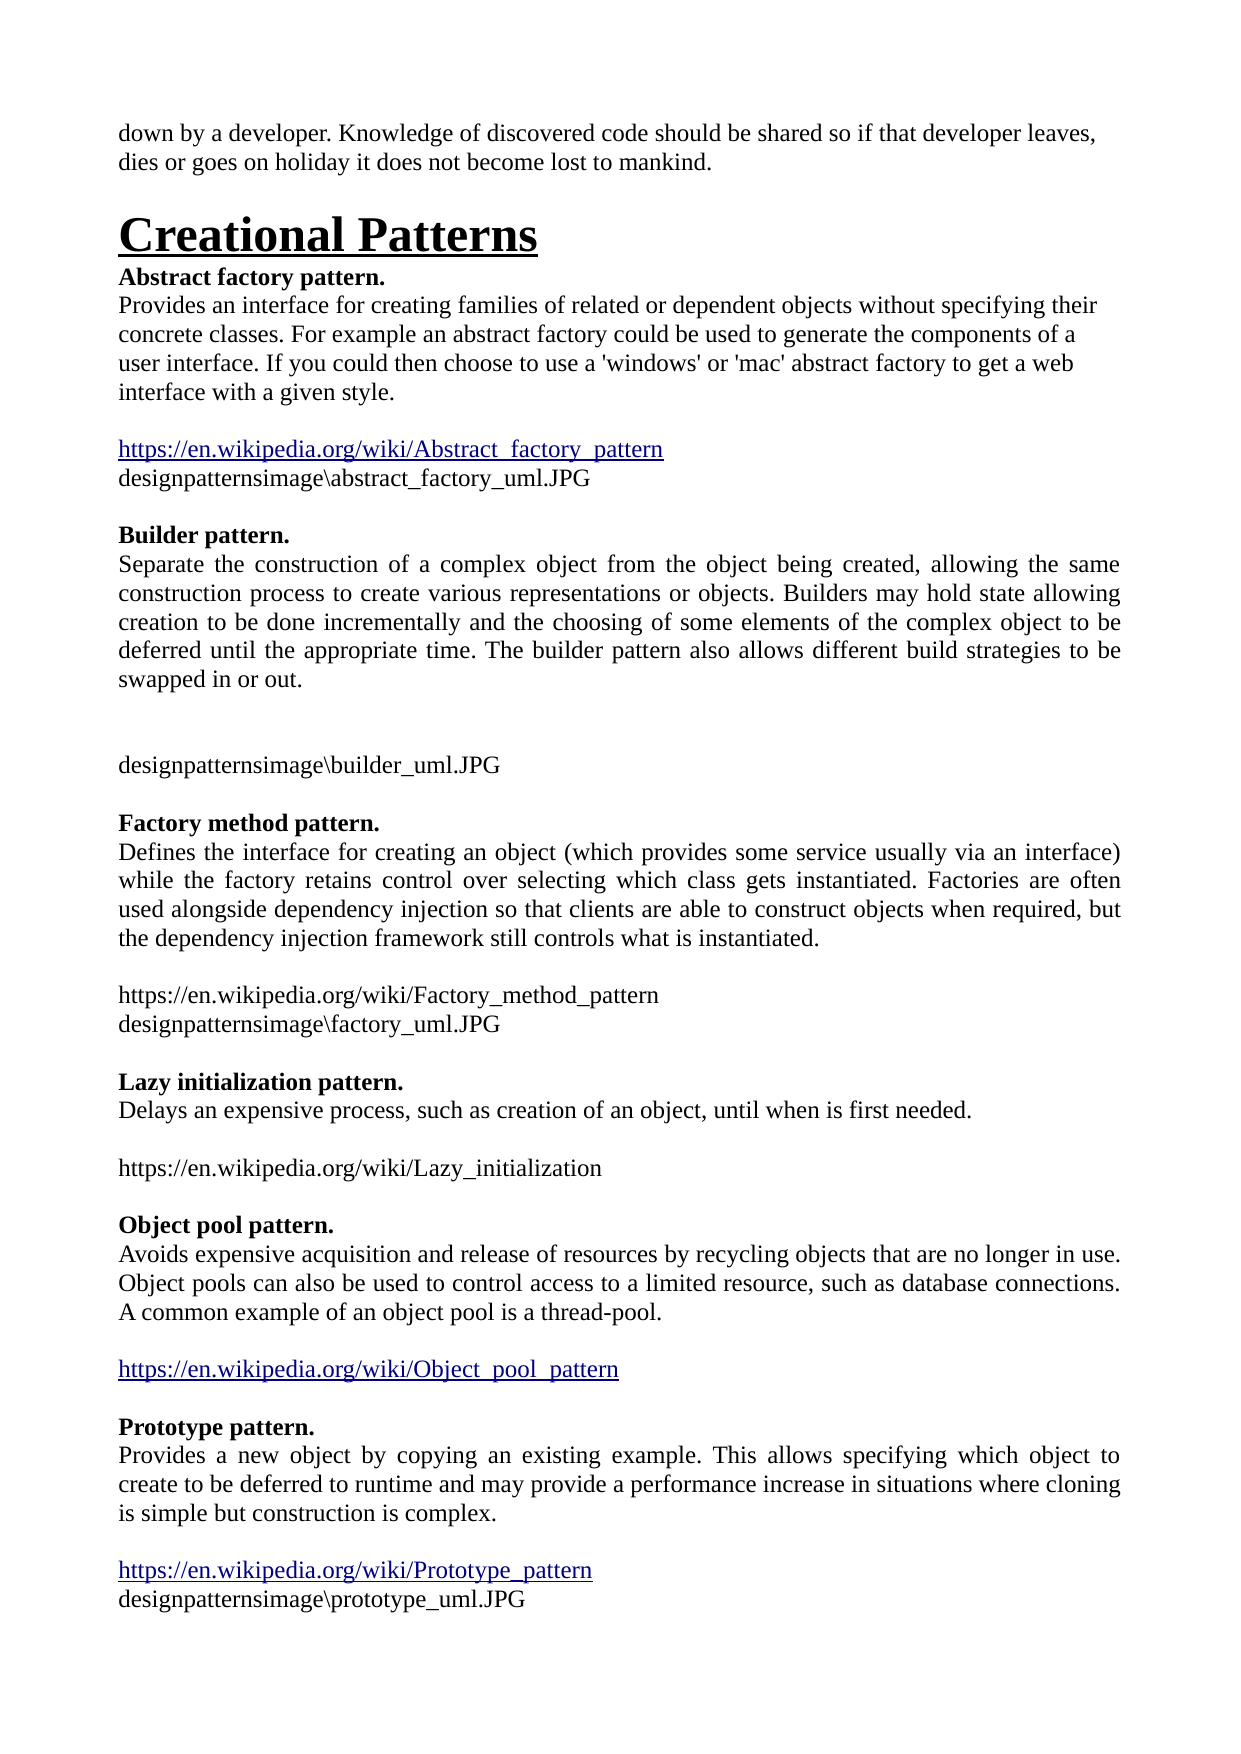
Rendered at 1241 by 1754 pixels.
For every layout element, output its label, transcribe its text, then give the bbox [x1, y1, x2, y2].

text Lazy initialization pattern. [118, 1067, 1122, 1096]
text Object pool pattern. [118, 1211, 1122, 1239]
text Provides an interface for creating families of related or dependent objects without specifying their concrete classes. For example an abstract factory could be used to generate the components of a user interface. If you could then choose to use a 'windows' or 'mac' abstract factory to get a web interface with a given style. [118, 291, 1122, 406]
text https://en.wikipedia.org/wiki/Lazy_initialization [118, 1153, 1122, 1182]
text Prototype pattern. [118, 1412, 1122, 1441]
text down by a developer. Knowledge of discovered code should be shared so if that developer leaves, dies or goes on holiday it does not become lost to mankind. [118, 118, 1122, 176]
text https://en.wikipedia.org/wiki/Factory_method_pattern [118, 981, 1122, 1009]
text designpatternsimage\factory_uml.JPG [118, 1009, 1122, 1038]
text Creational Patterns [118, 204, 1122, 262]
text Defines the interface for creating an object (which provides some service usually via an interface) while the factory retains control over selecting which class gets instantiated. Factories are often used alongside dependency injection so that clients are able to construct objects when required, but the dependency injection framework still controls what is instantiated. [118, 837, 1122, 952]
text designpatternsimage\prototype_uml.JPG [118, 1584, 1122, 1613]
text Avoids expensive acquisition and release of resources by recycling objects that are no longer in use. Object pools can also be used to control access to a limited resource, such as database connections. A common example of an object pool is a thread-pool. [118, 1239, 1122, 1326]
text Abstract factory pattern. [118, 262, 1122, 291]
text Factory method pattern. [118, 808, 1122, 837]
text Builder pattern. [118, 521, 1122, 549]
text designpatternsimage\abstract_factory_uml.JPG [118, 463, 1122, 492]
text Delays an expensive process, such as creation of an object, until when is first needed. [118, 1096, 1122, 1124]
text Provides a new object by copying an existing example. This allows specifying which object to create to be deferred to runtime and may provide a performance increase in situations where cloning is simple but construction is complex. [118, 1441, 1122, 1527]
text Separate the construction of a complex object from the object being created, allowing the same construction process to create various representations or objects. Builders may hold state allowing creation to be done incrementally and the choosing of some elements of the complex object to be deferred until the appropriate time. The builder pattern also allows different build strategies to be swapped in or out. [118, 549, 1122, 693]
text https://en.wikipedia.org/wiki/Object_pool_pattern [118, 1354, 1122, 1383]
text https://en.wikipedia.org/wiki/Prototype_pattern [118, 1556, 1122, 1584]
text designpatternsimage\builder_uml.JPG [118, 751, 1122, 779]
text https://en.wikipedia.org/wiki/Abstract_factory_pattern [118, 434, 1122, 463]
